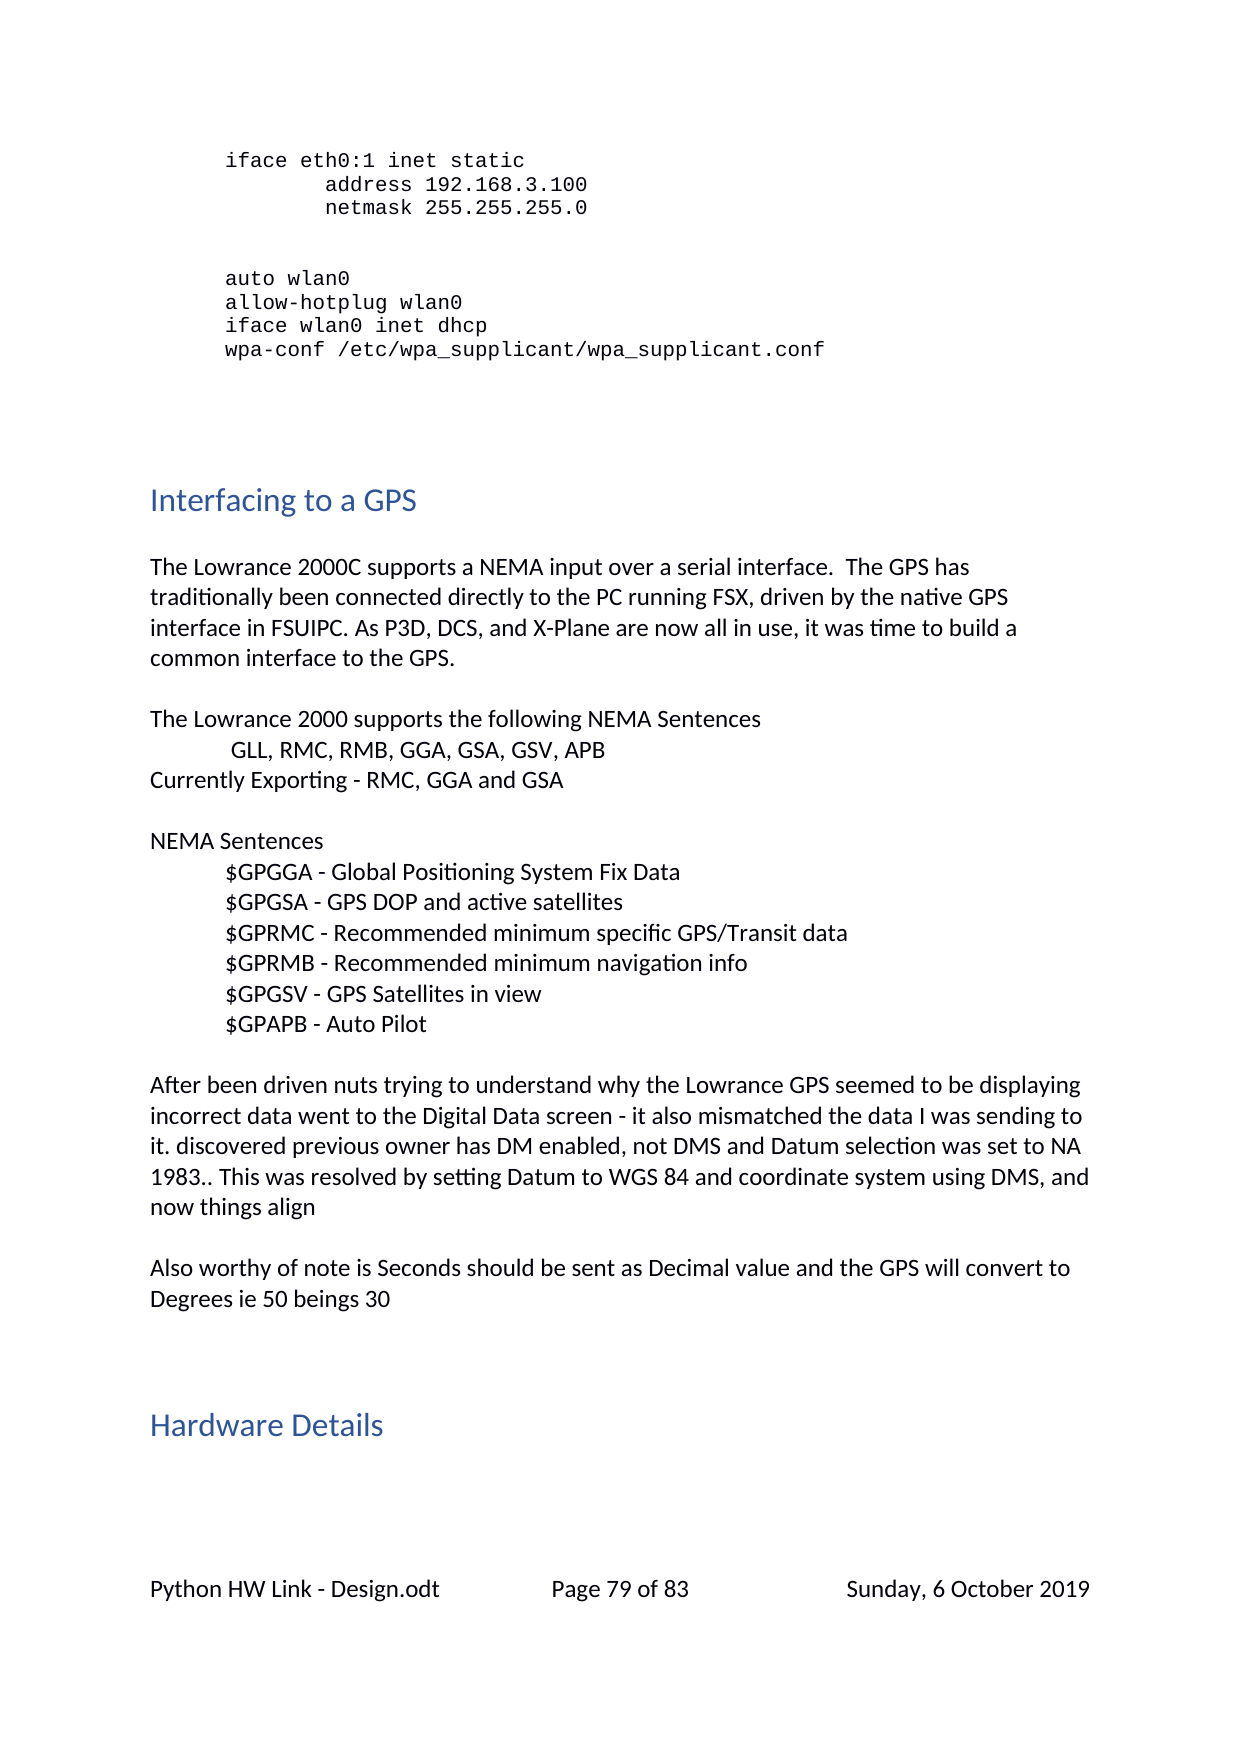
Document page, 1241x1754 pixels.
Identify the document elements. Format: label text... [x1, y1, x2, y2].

text The Lowrance 2000C supports a NEMA input over a serial interface. The GPS has traditionally been connected directly to the PC running FSX, driven by the native GPS interface in FSUIPC. As P3D, DCS, and X-Plane are now all in use, it was time to build a common interface to the GPS. [150, 551, 1090, 673]
text $GPRMC - Recommended minimum specific GPS/Transit data [225, 917, 1090, 947]
text $GPRMB - Recommended minimum navigation info [225, 947, 1090, 978]
text GLL, RMC, RMB, GGA, GSA, GSV, APB [225, 734, 1090, 764]
text After been driven nuts trying to understand why the Lowrance GPS seemed to be displaying incorrect data went to the Digital Data screen - it also mismatched the data I was sending to it. discovered previous owner has DM enabled, not DMS and Datum selection was set to NA 1983.. This was resolved by setting Datum to WGS 84 and coordinate system using DMS, and now things align [150, 1069, 1090, 1222]
subtitle Hardware Details [150, 1404, 1090, 1445]
text $GPAPB - Auto Pilot [225, 1008, 1090, 1039]
text $GPGSA - GPS DOP and active satellites [225, 886, 1090, 917]
text $GPGGA - Global Positioning System Fix Data [225, 856, 1090, 886]
subtitle Interfacing to a GPS [150, 479, 1090, 520]
text The Lowrance 2000 supports the following NEMA Sentences [150, 703, 1090, 734]
text NEMA Sentences [150, 825, 1090, 856]
text Currently Exporting - RMC, GGA and GSA [150, 764, 1090, 795]
text iface eth0:1 inet static address 192.168.3.100 netmask 255.255.255.0 auto wlan0 allow-hotplug wlan0 iface wlan0 inet dhcp wpa-conf /etc/wpa_supplicant/wpa_supplicant.conf [225, 150, 1090, 393]
text $GPGSV - GPS Satellites in view [225, 978, 1090, 1008]
text Also worthy of note is Seconds should be sent as Decimal value and the GPS will convert to Degrees ie 50 beings 30 [150, 1253, 1090, 1314]
